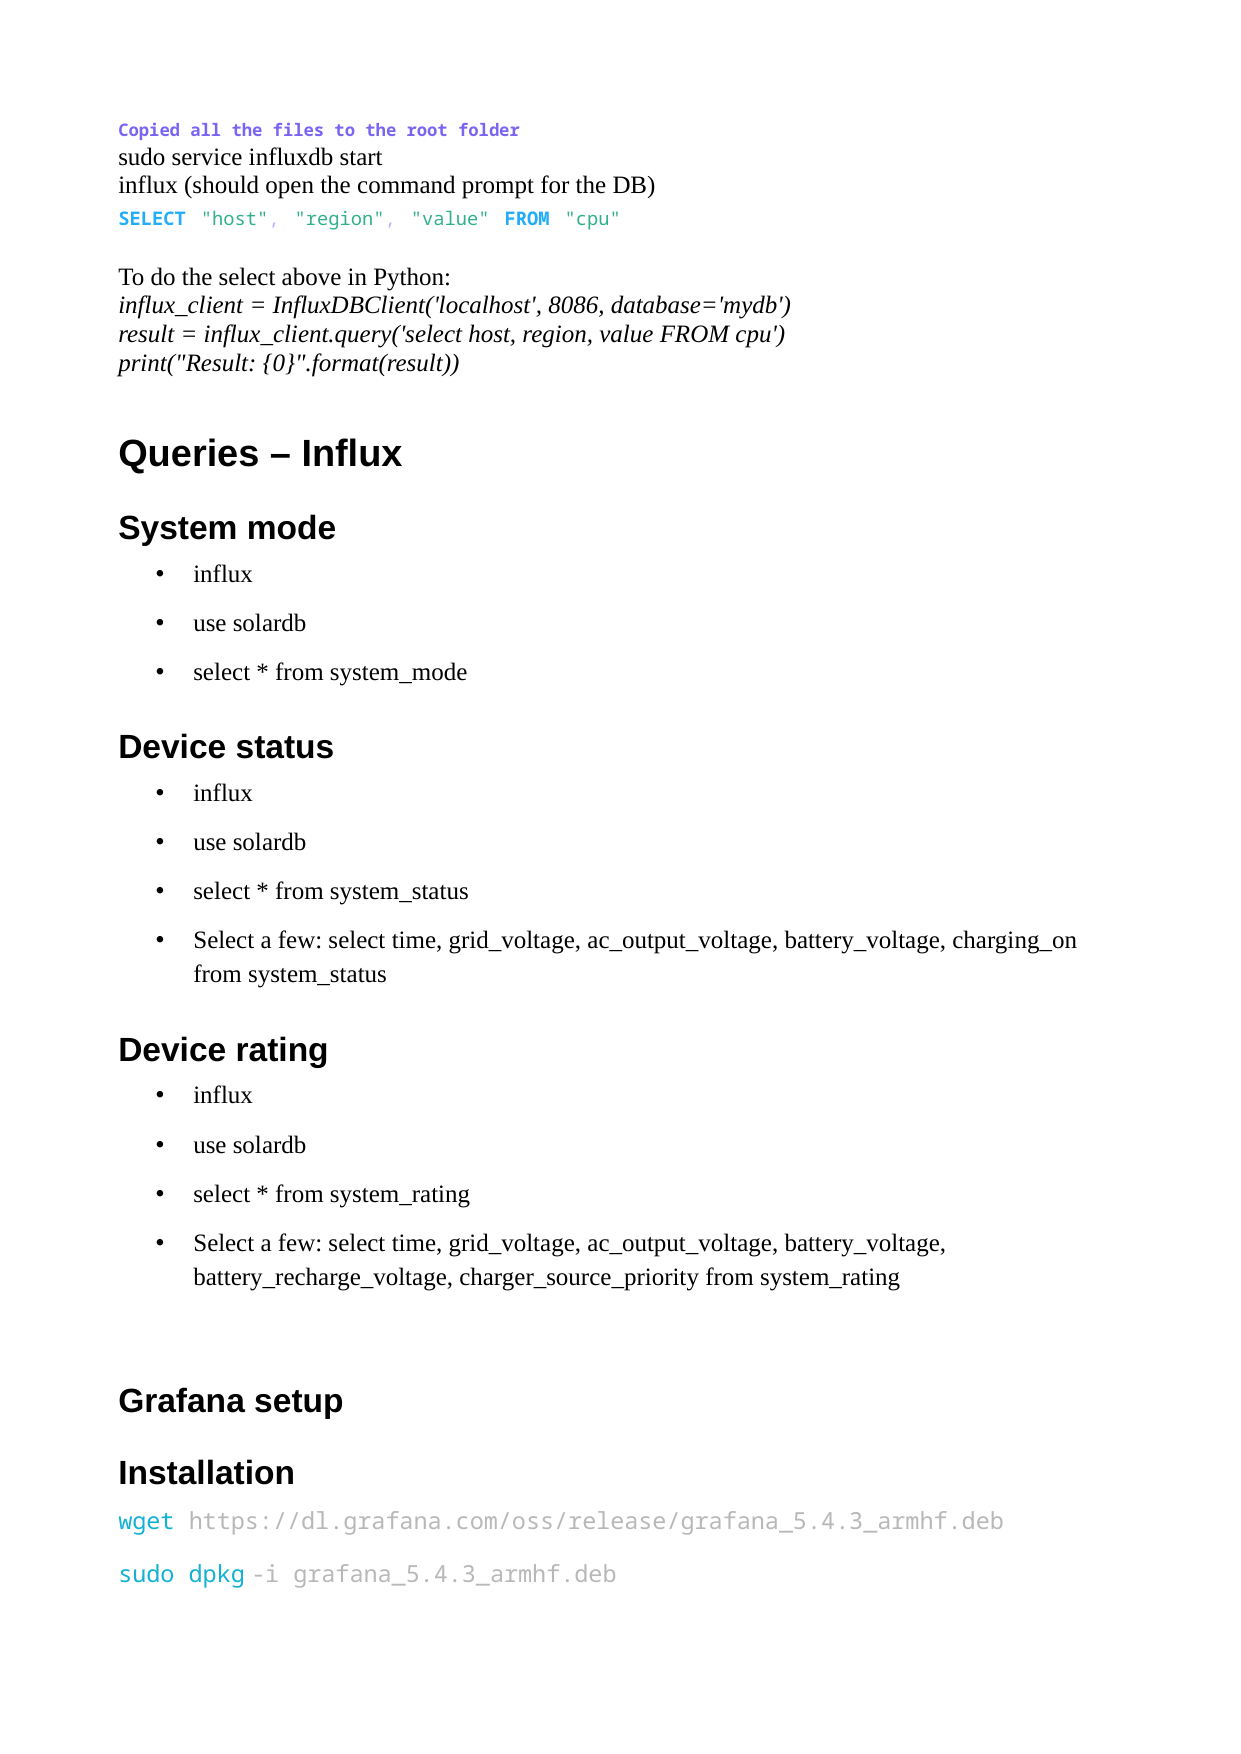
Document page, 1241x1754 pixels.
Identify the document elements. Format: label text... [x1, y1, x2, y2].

list select * from system_status [156, 876, 1122, 905]
text influx_client = InfluxDBClient('localhost', 8086, database='mydb') [118, 291, 1122, 319]
text result = influx_client.query('select host, region, value FROM cpu') [118, 319, 1122, 348]
text Copied all the files to the root folder [118, 118, 1122, 142]
subtitle System mode [118, 508, 1122, 546]
list influx [156, 1081, 1122, 1109]
list influx [156, 559, 1122, 587]
subtitle Queries – Influx [118, 431, 1122, 474]
subtitle Device status [118, 727, 1122, 765]
text sudo dpkg -i grafana_5.4.3_armhf.deb [118, 1557, 1122, 1589]
text To do the select above in Python: [118, 262, 1122, 291]
subtitle Installation [118, 1453, 1122, 1492]
subtitle Grafana setup [118, 1381, 1122, 1420]
list select * from system_mode [156, 657, 1122, 686]
list Select a few: select time, grid_voltage, ac_output_voltage, battery_voltage, charging_on from system_status [156, 925, 1122, 988]
text wget https://dl.grafana.com/oss/release/grafana_5.4.3_armhf.deb [118, 1504, 1122, 1536]
list use solardb [156, 827, 1122, 856]
list select * from system_rating [156, 1179, 1122, 1207]
text influx (should open the command prompt for the DB) [118, 170, 1122, 199]
subtitle Device rating [118, 1029, 1122, 1068]
text SELECT "host", "region", "value" FROM "cpu" [118, 199, 1122, 233]
text print("Result: {0}".format(result)) [118, 348, 1122, 377]
text sudo service influxdb start [118, 142, 1122, 170]
list use solardb [156, 1130, 1122, 1158]
list use solardb [156, 608, 1122, 637]
list influx [156, 778, 1122, 807]
list Select a few: select time, grid_voltage, ac_output_voltage, battery_voltage, battery_recharge_voltage, charger_source_priority from system_rating [156, 1228, 1122, 1291]
